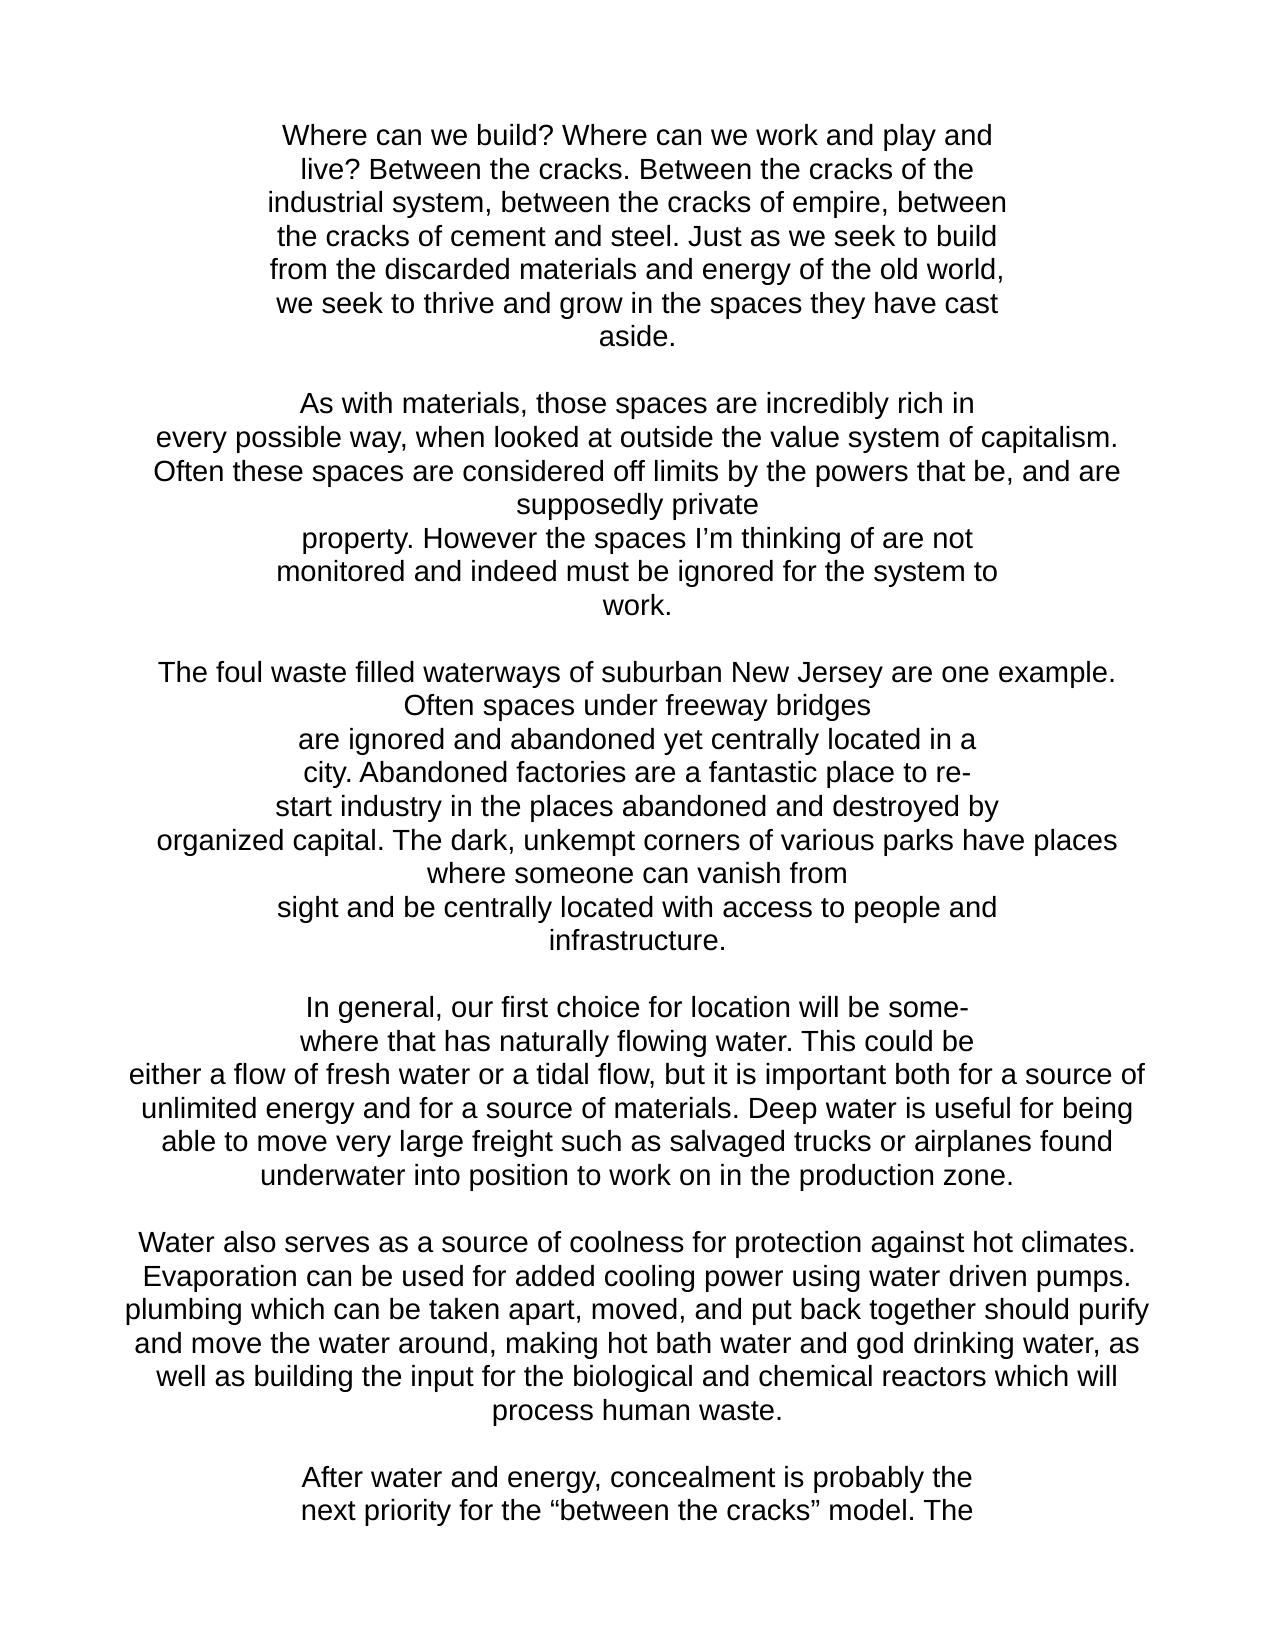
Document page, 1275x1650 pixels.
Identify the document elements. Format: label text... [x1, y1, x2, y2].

text Water also serves as a source of coolness for protection against hot climates. Evaporation can be used for added cooling power using water driven pumps. plumbing which can be taken apart, moved, and put back together should purify and move the water around, making hot bath water and god drinking water, as well as building the input for the biological and chemical reactors which will process human waste. [118, 1225, 1157, 1426]
text infrastructure. [118, 923, 1157, 957]
text monitored and indeed must be ignored for the system to [118, 554, 1157, 588]
text work. [118, 588, 1157, 621]
text city. Abandoned factories are a fantastic place to re- [118, 755, 1157, 789]
text next priority for the “between the cracks” model. The [118, 1493, 1157, 1527]
text every possible way, when looked at outside the value system of capitalism. Often these spaces are considered off limits by the powers that be, and are supposedly private [118, 420, 1157, 521]
text property. However the spaces I’m thinking of are not [118, 521, 1157, 554]
text sight and be centrally located with access to people and [118, 889, 1157, 923]
text we seek to thrive and grow in the spaces they have cast [118, 286, 1157, 319]
text In general, our first choice for location will be some- [118, 990, 1157, 1024]
text live? Between the cracks. Between the cracks of the [118, 152, 1157, 185]
text As with materials, those spaces are incredibly rich in [118, 386, 1157, 420]
text industrial system, between the cracks of empire, between [118, 185, 1157, 219]
text The foul waste filled waterways of suburban New Jersey are one example. Often spaces under freeway bridges [118, 655, 1157, 722]
text are ignored and abandoned yet centrally located in a [118, 722, 1157, 755]
text aside. [118, 319, 1157, 353]
text the cracks of cement and steel. Just as we seek to build [118, 219, 1157, 252]
text After water and energy, concealment is probably the [118, 1460, 1157, 1493]
text Where can we build? Where can we work and play and [118, 118, 1157, 152]
text either a flow of fresh water or a tidal flow, but it is important both for a source of unlimited energy and for a source of materials. Deep water is useful for being able to move very large freight such as salvaged trucks or airplanes found underwater into position to work on in the production zone. [118, 1057, 1157, 1191]
text organized capital. The dark, unkempt corners of various parks have places where someone can vanish from [118, 822, 1157, 889]
text where that has naturally flowing water. This could be [118, 1024, 1157, 1057]
text from the discarded materials and energy of the old world, [118, 252, 1157, 286]
text start industry in the places abandoned and destroyed by [118, 789, 1157, 822]
